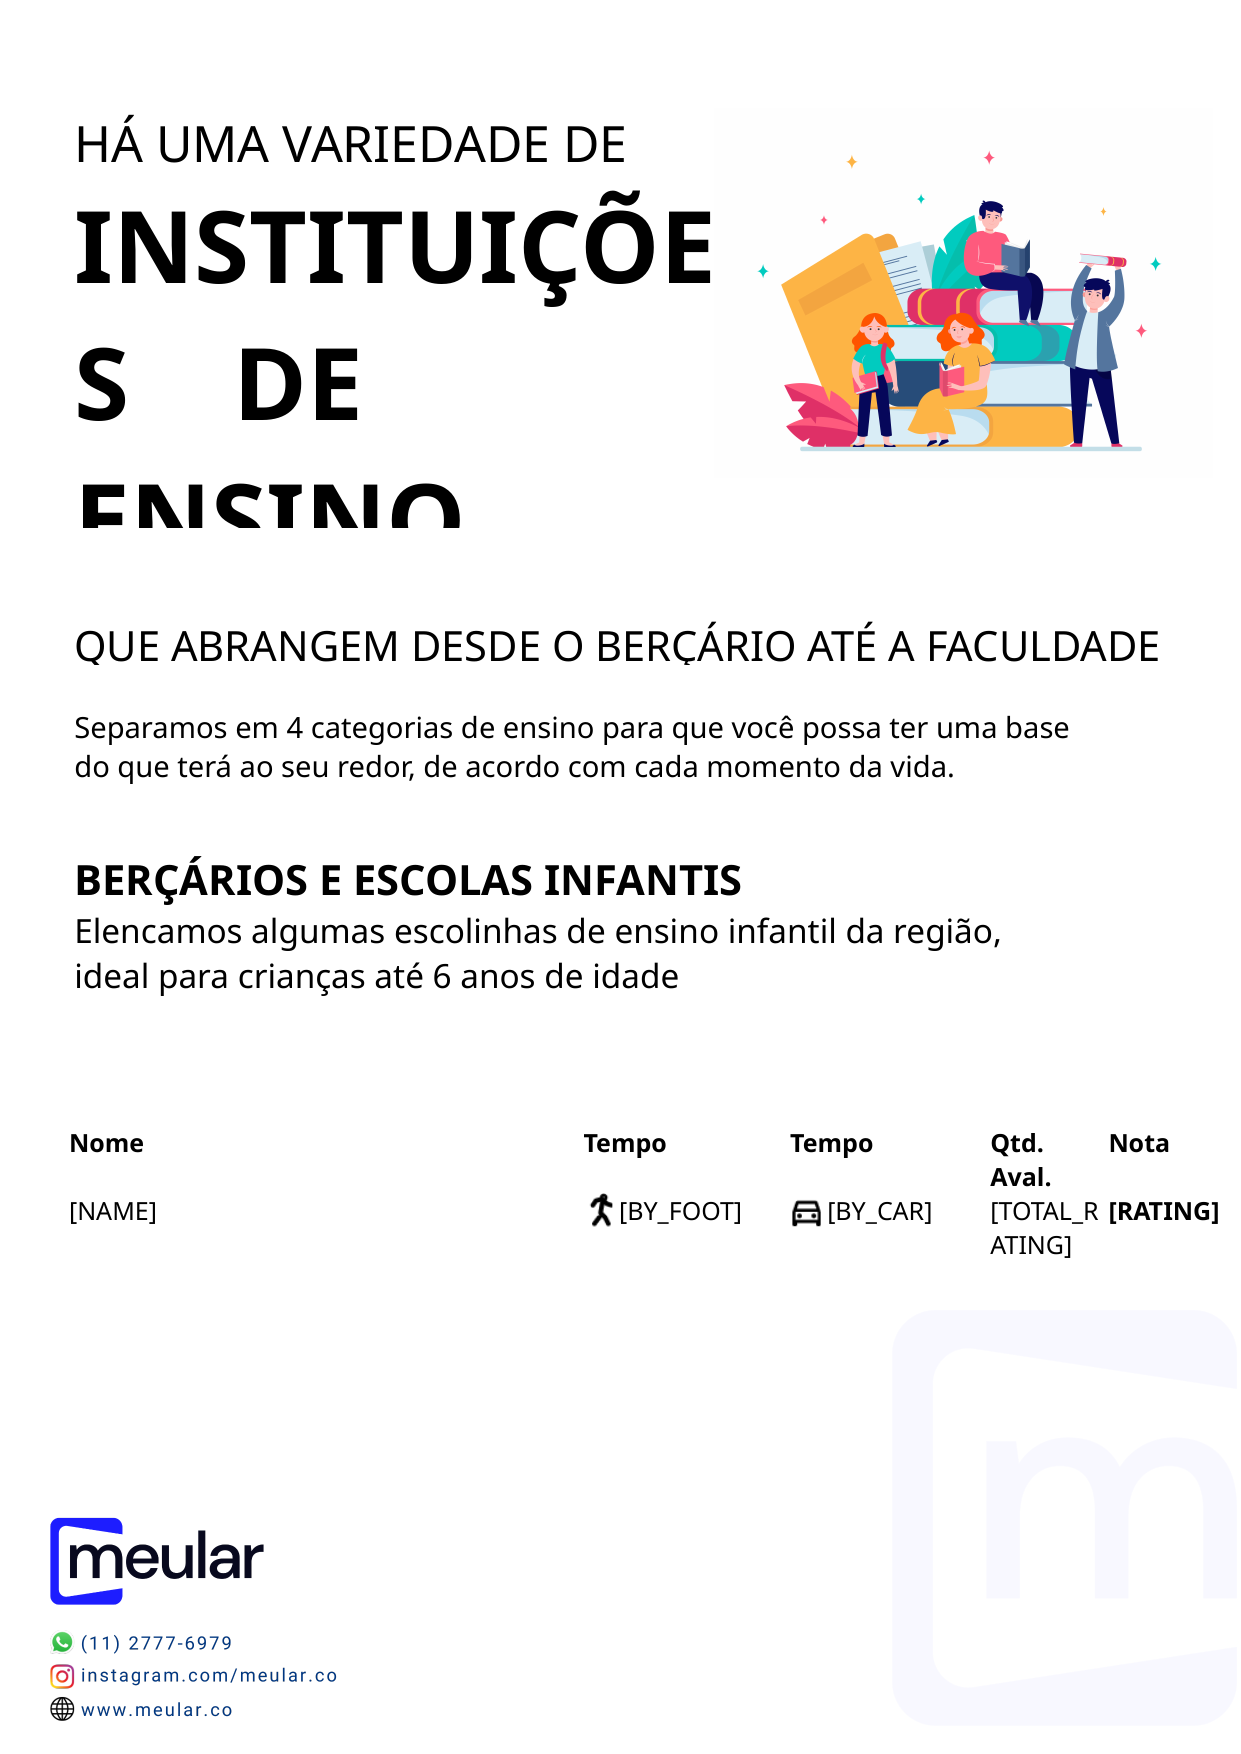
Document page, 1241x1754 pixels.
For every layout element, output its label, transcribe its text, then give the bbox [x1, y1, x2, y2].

table_header Tempo [784, 1126, 990, 1194]
table_cell [NAME] [69, 1194, 577, 1262]
text HÁ UMA VARIEDADE DE [74, 109, 732, 177]
text QUE ABRANGEM DESDE O BERÇÁRIO ATÉ A FACULDADE [74, 617, 1181, 665]
table_header Qtd. Aval. [990, 1126, 1108, 1194]
table_header Nota [1108, 1126, 1226, 1194]
text INSTITUIÇÕES DE [74, 177, 732, 449]
text Separamos em 4 categorias de ensino para que você possa ter uma base do que terá ao seu redor, de acordo com cada momento da vida. [74, 707, 1086, 786]
table_cell [BY_FOOT] [577, 1194, 783, 1262]
text Elencamos algumas escolinhas de ensino infantil da região, ideal para crianças até 6 anos de idade [74, 907, 1086, 998]
picture [0, 0, 1241, 1754]
table_header Tempo [577, 1126, 783, 1194]
table_header Nome [69, 1126, 577, 1194]
table_cell [BY_CAR] [784, 1194, 990, 1262]
text ENSINO [74, 449, 732, 528]
table_cell [TOTAL_RATING] [990, 1194, 1108, 1262]
table_cell [RATING] [1108, 1194, 1226, 1262]
text BERÇÁRIOS E ESCOLAS INFANTIS [74, 851, 1086, 907]
